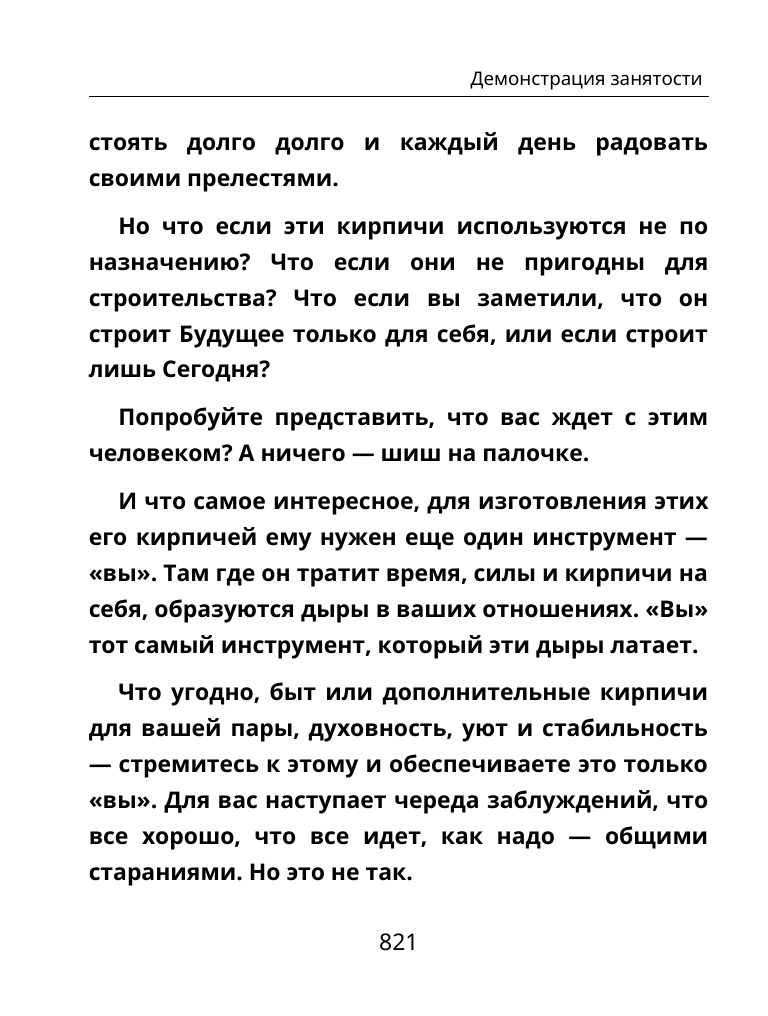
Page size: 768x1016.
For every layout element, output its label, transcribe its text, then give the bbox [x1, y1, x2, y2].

text стоять долго долго и каждый день радовать своими прелестями. [88, 126, 709, 193]
text И что самое интересное, для изготовления этих его кирпичей ему нужен еще один инструмент — «вы». Там где он тратит время, силы и кирпичи на себя, образуются дыры в ваших отношениях. «Вы» тот самый инструмент, который эти дыры латает. [88, 485, 709, 660]
text Попробуйте представить, что вас ждет с этим человеком? А ничего — шиш на палочке. [88, 401, 709, 468]
text Что угодно, быт или дополнительные кирпичи для вашей пары, духовность, уют и стабильность — стремитесь к этому и обеспечиваете это только «вы». Для вас наступает череда заблуждений, что все хорошо, что все идет, как надо — общими стараниями. Но это не так. [88, 676, 709, 887]
text Но что если эти кирпичи используются не по назначению? Что если они не пригодны для строительства? Что если вы заметили, что он строит Будущее только для себя, или если строит лишь Сегодня? [88, 210, 709, 385]
